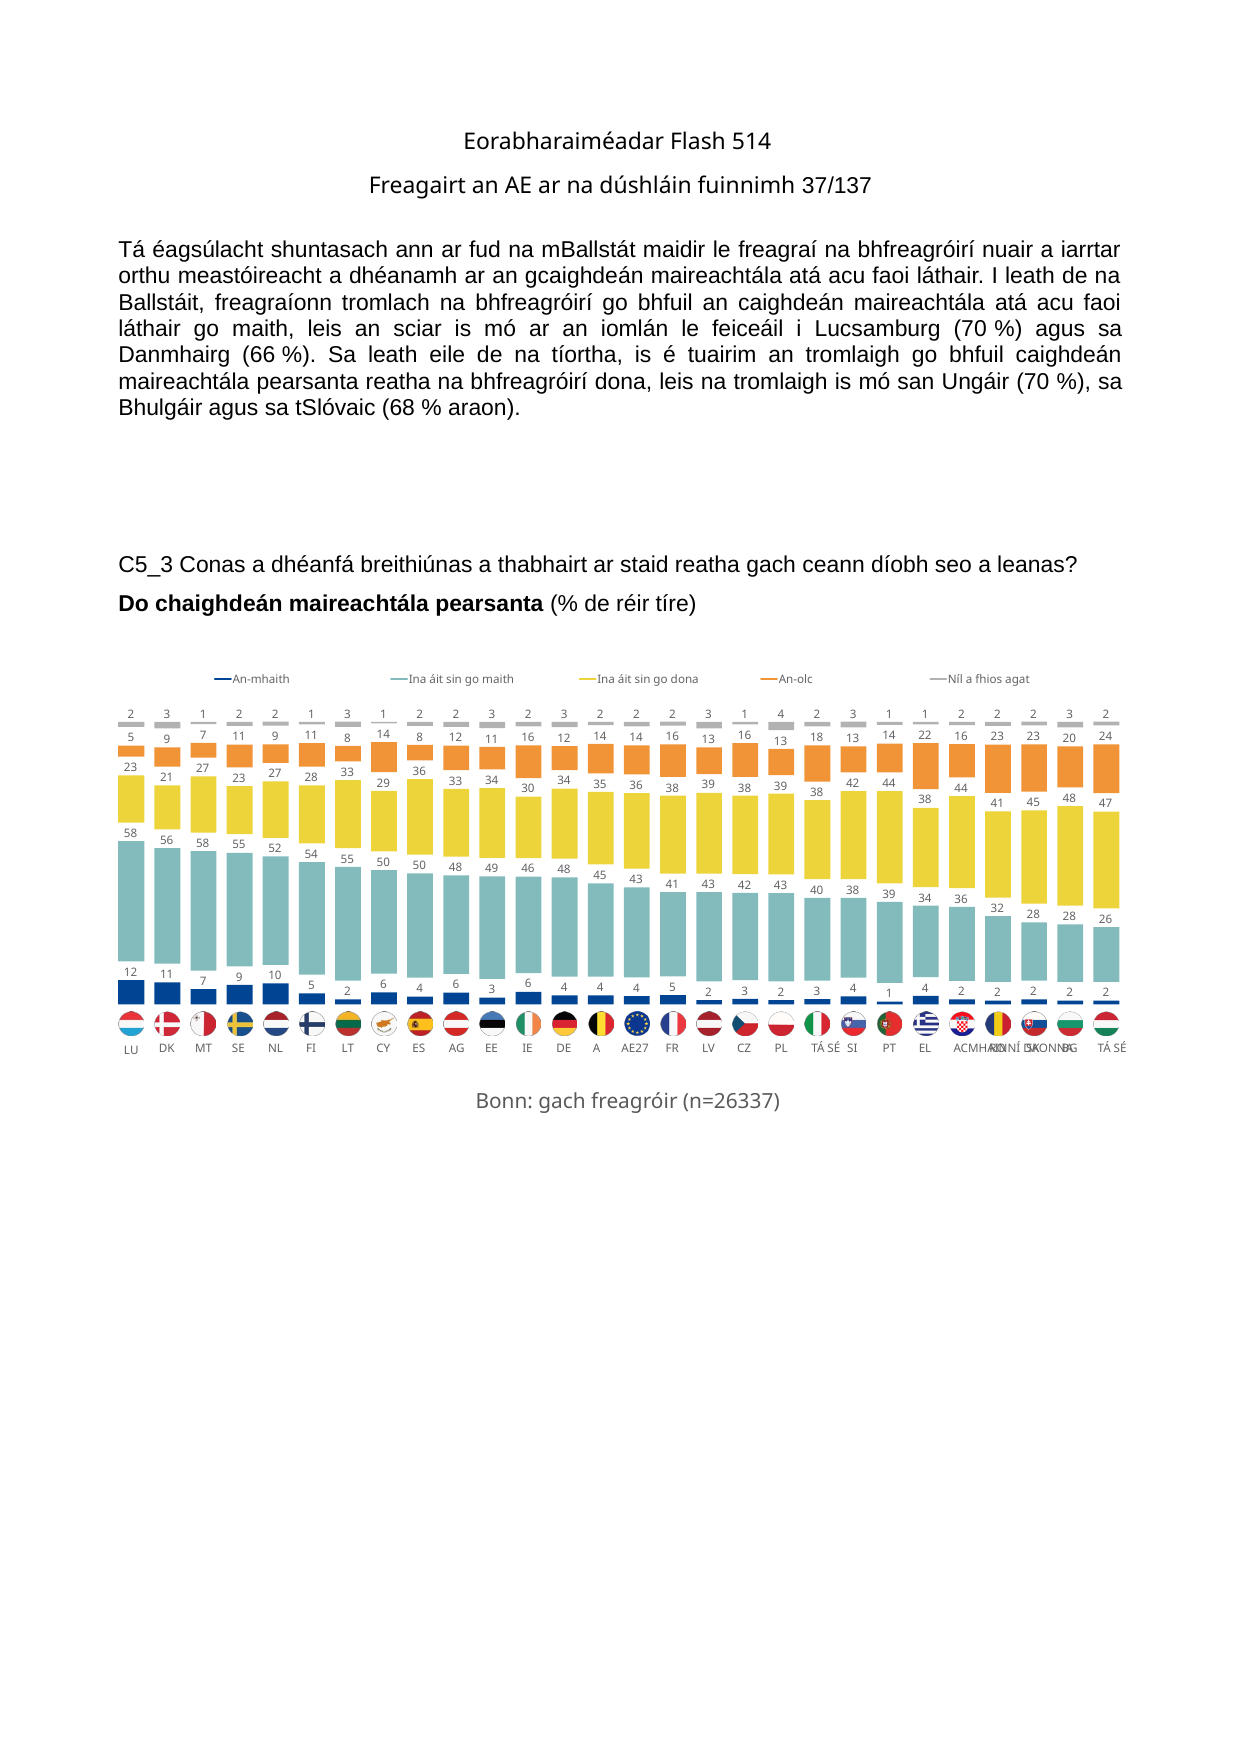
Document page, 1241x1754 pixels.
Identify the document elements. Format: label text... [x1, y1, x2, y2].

picture [804, 1011, 830, 1036]
picture [624, 1011, 650, 1036]
picture [552, 1011, 577, 1036]
picture [1057, 1011, 1083, 1036]
picture [335, 1011, 361, 1036]
picture [443, 1011, 469, 1036]
picture [190, 1011, 216, 1036]
picture [371, 1011, 397, 1036]
picture [877, 1011, 902, 1036]
picture [985, 1011, 1011, 1036]
picture [407, 1011, 433, 1036]
picture [1093, 1011, 1119, 1036]
picture [660, 1011, 686, 1036]
picture [949, 1011, 975, 1036]
picture [732, 1011, 758, 1036]
picture [841, 1011, 866, 1036]
picture [154, 1011, 180, 1036]
picture [588, 1011, 614, 1036]
picture [118, 1011, 144, 1036]
picture [516, 1011, 541, 1036]
text Do chaighdeán maireachtála pearsanta (% de réir tíre) [118, 590, 1122, 617]
picture [768, 1011, 794, 1036]
picture [1021, 1011, 1047, 1036]
picture [913, 1011, 939, 1036]
text C5_3 Conas a dhéanfá breithiúnas a thabhairt ar staid reatha gach ceann díobh seo a leanas? [118, 551, 1122, 577]
picture [696, 1011, 722, 1036]
text Tá éagsúlacht shuntasach ann ar fud na mBallstát maidir le freagraí na bhfreagróirí nuair a iarrtar orthu meastóireacht a dhéanamh ar an gcaighdeán maireachtála atá acu faoi láthair. I leath de na Ballstáit, freagraíonn tromlach na bhfreagróirí go bhfuil an caighdeán maireachtála atá acu faoi láthair go maith, leis an sciar is mó ar an iomlán le feiceáil i Lucsamburg (70 %) agus sa Danmhairg (66 %). Sa leath eile de na tíortha, is é tuairim an tromlaigh go bhfuil caighdeán maireachtála pearsanta reatha na bhfreagróirí dona, leis na tromlaigh is mó san Ungáir (70 %), sa Bhulgáir agus sa tSlóvaic (68 % araon). [118, 236, 1122, 420]
picture [479, 1011, 505, 1036]
picture [227, 1011, 253, 1036]
picture [299, 1011, 325, 1036]
picture [263, 1011, 289, 1036]
